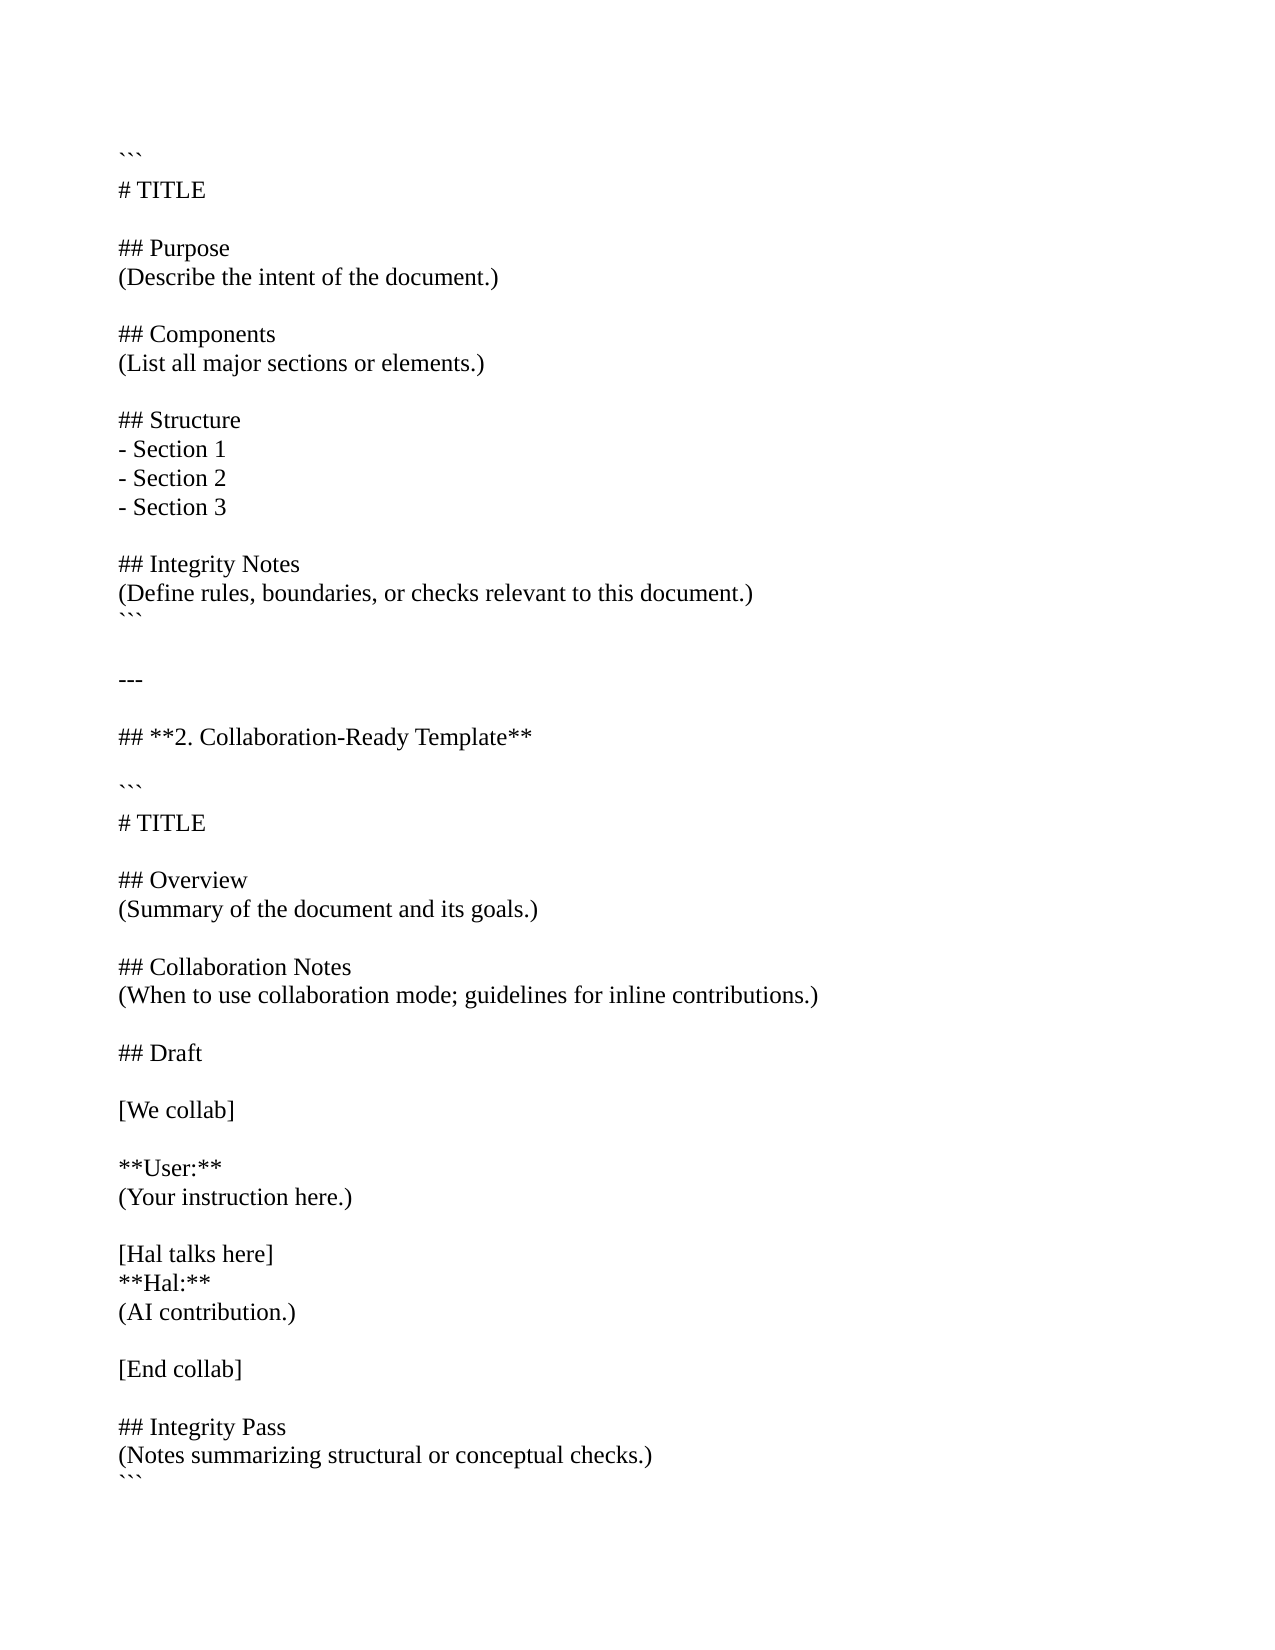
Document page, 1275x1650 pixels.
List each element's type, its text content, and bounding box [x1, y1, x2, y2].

text ## Components [118, 319, 1157, 348]
text ## Collaboration Notes [118, 952, 1157, 981]
text - Section 3 [118, 492, 1157, 521]
text # TITLE [118, 808, 1157, 837]
text [End collab] [118, 1354, 1157, 1383]
text ## **2. Collaboration-Ready Template** [118, 722, 1157, 751]
text (Summary of the document and its goals.) [118, 894, 1157, 923]
text # TITLE [118, 176, 1157, 204]
text [Hal talks here] [118, 1239, 1157, 1268]
text (Define rules, boundaries, or checks relevant to this document.) [118, 578, 1157, 607]
text (When to use collaboration mode; guidelines for inline contributions.) [118, 981, 1157, 1009]
text ``` [118, 1469, 1157, 1498]
text - Section 1 [118, 434, 1157, 463]
text (AI contribution.) [118, 1297, 1157, 1326]
text ## Integrity Notes [118, 549, 1157, 578]
text (Notes summarizing structural or conceptual checks.) [118, 1441, 1157, 1469]
text ## Integrity Pass [118, 1412, 1157, 1441]
text (Your instruction here.) [118, 1182, 1157, 1211]
text ## Overview [118, 866, 1157, 894]
text ``` [118, 147, 1157, 176]
text **Hal:** [118, 1268, 1157, 1297]
text ## Draft [118, 1038, 1157, 1067]
text (Describe the intent of the document.) [118, 262, 1157, 291]
text (List all major sections or elements.) [118, 348, 1157, 377]
text - Section 2 [118, 463, 1157, 492]
text [We collab] [118, 1096, 1157, 1124]
text ``` [118, 607, 1157, 636]
text ## Structure [118, 406, 1157, 434]
text --- [118, 664, 1157, 693]
text ``` [118, 779, 1157, 808]
text ## Purpose [118, 233, 1157, 262]
text **User:** [118, 1153, 1157, 1182]
